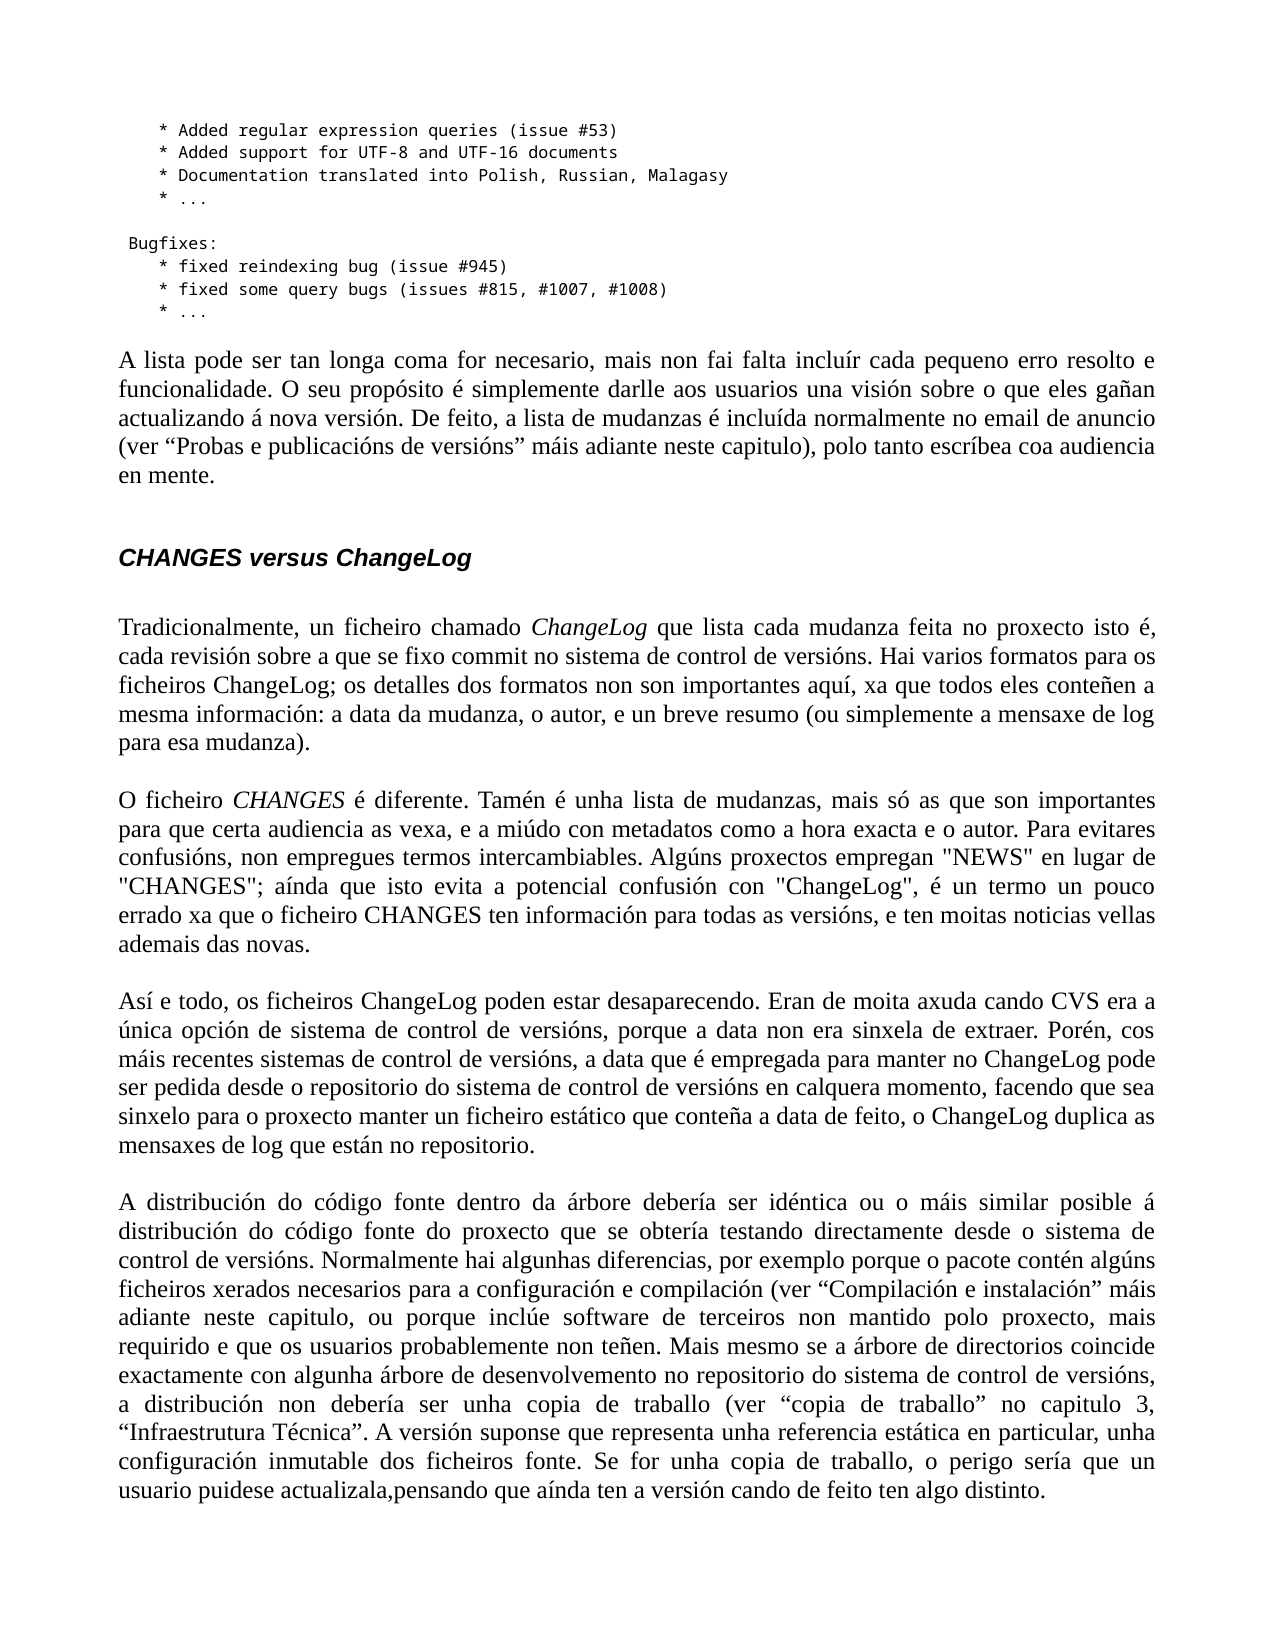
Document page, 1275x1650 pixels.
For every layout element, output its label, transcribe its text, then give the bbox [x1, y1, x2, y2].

text * Added regular expression queries (issue #53) [118, 118, 1157, 141]
text * ... [118, 186, 1157, 209]
text * Documentation translated into Polish, Russian, Malagasy [118, 163, 1157, 186]
text O ficheiro CHANGES é diferente. Tamén é unha lista de mudanzas, mais só as que son importantes para que certa audiencia as vexa, e a miúdo con metadatos como a hora exacta e o autor. Para evitares confusións, non empregues termos intercambiables. Algúns proxectos empregan "NEWS" en lugar de "CHANGES"; aínda que isto evita a potencial confusión con "ChangeLog", é un termo un pouco errado xa que o ficheiro CHANGES ten información para todas as versións, e ten moitas noticias vellas ademais das novas. [118, 785, 1157, 957]
text A lista pode ser tan longa coma for necesario, mais non fai falta incluír cada pequeno erro resolto e funcionalidade. O seu propósito é simplemente darlle aos usuarios una visión sobre o que eles gañan actualizando á nova versión. De feito, a lista de mudanzas é incluída normalmente no email de anuncio (ver “Probas e publicacións de versións” máis adiante neste capitulo), polo tanto escríbea coa audiencia en mente. [118, 345, 1157, 489]
text Tradicionalmente, un ficheiro chamado ChangeLog que lista cada mudanza feita no proxecto isto é, cada revisión sobre a que se fixo commit no sistema de control de versións. Hai varios formatos para os ficheiros ChangeLog; os detalles dos formatos non son importantes aquí, xa que todos eles conteñen a mesma información: a data da mudanza, o autor, e un breve resumo (ou simplemente a mensaxe de log para esa mudanza). [118, 612, 1157, 756]
text Así e todo, os ficheiros ChangeLog poden estar desaparecendo. Eran de moita axuda cando CVS era a única opción de sistema de control de versións, porque a data non era sinxela de extraer. Porén, cos máis recentes sistemas de control de versións, a data que é empregada para manter no ChangeLog pode ser pedida desde o repositorio do sistema de control de versións en calquera momento, facendo que sea sinxelo para o proxecto manter un ficheiro estático que conteña a data de feito, o ChangeLog duplica as mensaxes de log que están no repositorio. [118, 986, 1157, 1159]
text * Added support for UTF-8 and UTF-16 documents [118, 141, 1157, 163]
text * ... [118, 300, 1157, 322]
subtitle CHANGES versus ChangeLog [118, 543, 1157, 571]
text Bugfixes: [118, 232, 1157, 254]
text * fixed some query bugs (issues #815, #1007, #1008) [118, 277, 1157, 300]
text * fixed reindexing bug (issue #945) [118, 254, 1157, 277]
text A distribución do código fonte dentro da árbore debería ser idéntica ou o máis similar posible á distribución do código fonte do proxecto que se obtería testando directamente desde o sistema de control de versións. Normalmente hai algunhas diferencias, por exemplo porque o pacote contén algúns ficheiros xerados necesarios para a configuración e compilación (ver “Compilación e instalación” máis adiante neste capitulo, ou porque inclúe software de terceiros non mantido polo proxecto, mais requirido e que os usuarios probablemente non teñen. Mais mesmo se a árbore de directorios coincide exactamente con algunha árbore de desenvolvemento no repositorio do sistema de control de versións, a distribución non debería ser unha copia de traballo (ver “copia de traballo” no capitulo 3, “Infraestrutura Técnica”. A versión suponse que representa unha referencia estática en particular, unha configuración inmutable dos ficheiros fonte. Se for unha copia de traballo, o perigo sería que un usuario puidese actualizala,pensando que aínda ten a versión cando de feito ten algo distinto. [118, 1187, 1157, 1504]
